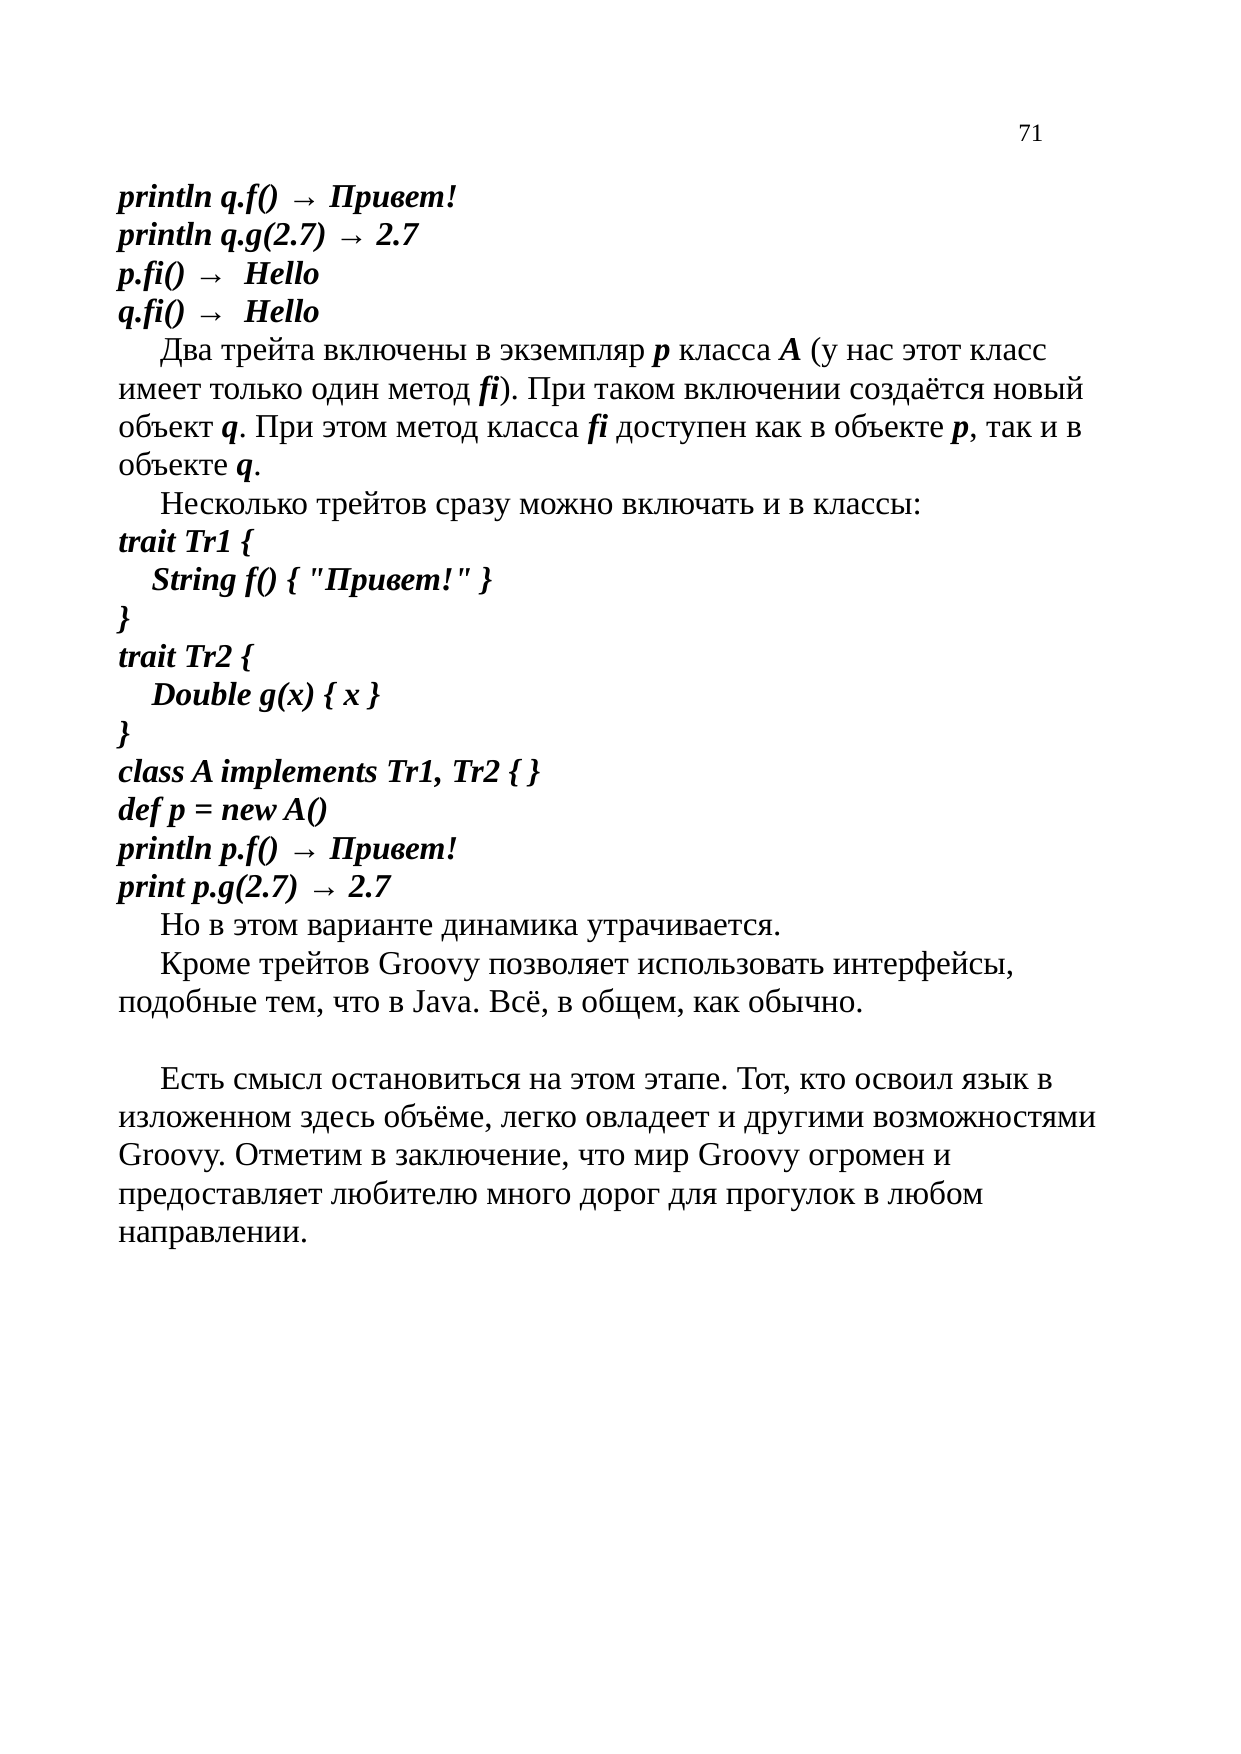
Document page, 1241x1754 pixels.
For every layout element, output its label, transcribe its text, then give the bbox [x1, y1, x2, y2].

text Два трейта включены в экземпляр p класса A (у нас этот класс имеет только один метод fi). При таком включении создаётся новый объект q. При этом метод класса fi доступен как в объекте p, так и в объекте q. [118, 330, 1122, 483]
text Есть смысл остановиться на этом этапе. Тот, кто освоил язык в изложенном здесь объёме, легко овладеет и другими возможностями Groovy. Отметим в заключение, что мир Groovy огромен и предоставляет любителю много дорог для прогулок в любом направлении. [118, 1058, 1122, 1250]
text def p = new A() [118, 790, 1122, 828]
text println q.g(2.7) → 2.7 [118, 215, 1122, 253]
text String f() { "Привет!" } [118, 560, 1122, 598]
text class A implements Tr1, Tr2 { } [118, 751, 1122, 790]
text Несколько трейтов сразу можно включать и в классы: [118, 483, 1122, 521]
text trait Tr1 { [118, 521, 1122, 560]
text Но в этом варианте динамика утрачивается. [118, 905, 1122, 943]
text println q.f() → Привет! [118, 176, 1122, 215]
text q.fi() → Hello [118, 291, 1122, 330]
text Кроме трейтов Groovy позволяет использовать интерфейсы, подобные тем, что в Java. Всё, в общем, как обычно. [118, 943, 1122, 1020]
text println p.f() → Привет! [118, 828, 1122, 866]
text trait Tr2 { [118, 636, 1122, 675]
text } [118, 598, 1122, 636]
text print p.g(2.7) → 2.7 [118, 866, 1122, 905]
text } [118, 713, 1122, 751]
text Double g(x) { x } [118, 675, 1122, 713]
text p.fi() → Hello [118, 253, 1122, 291]
